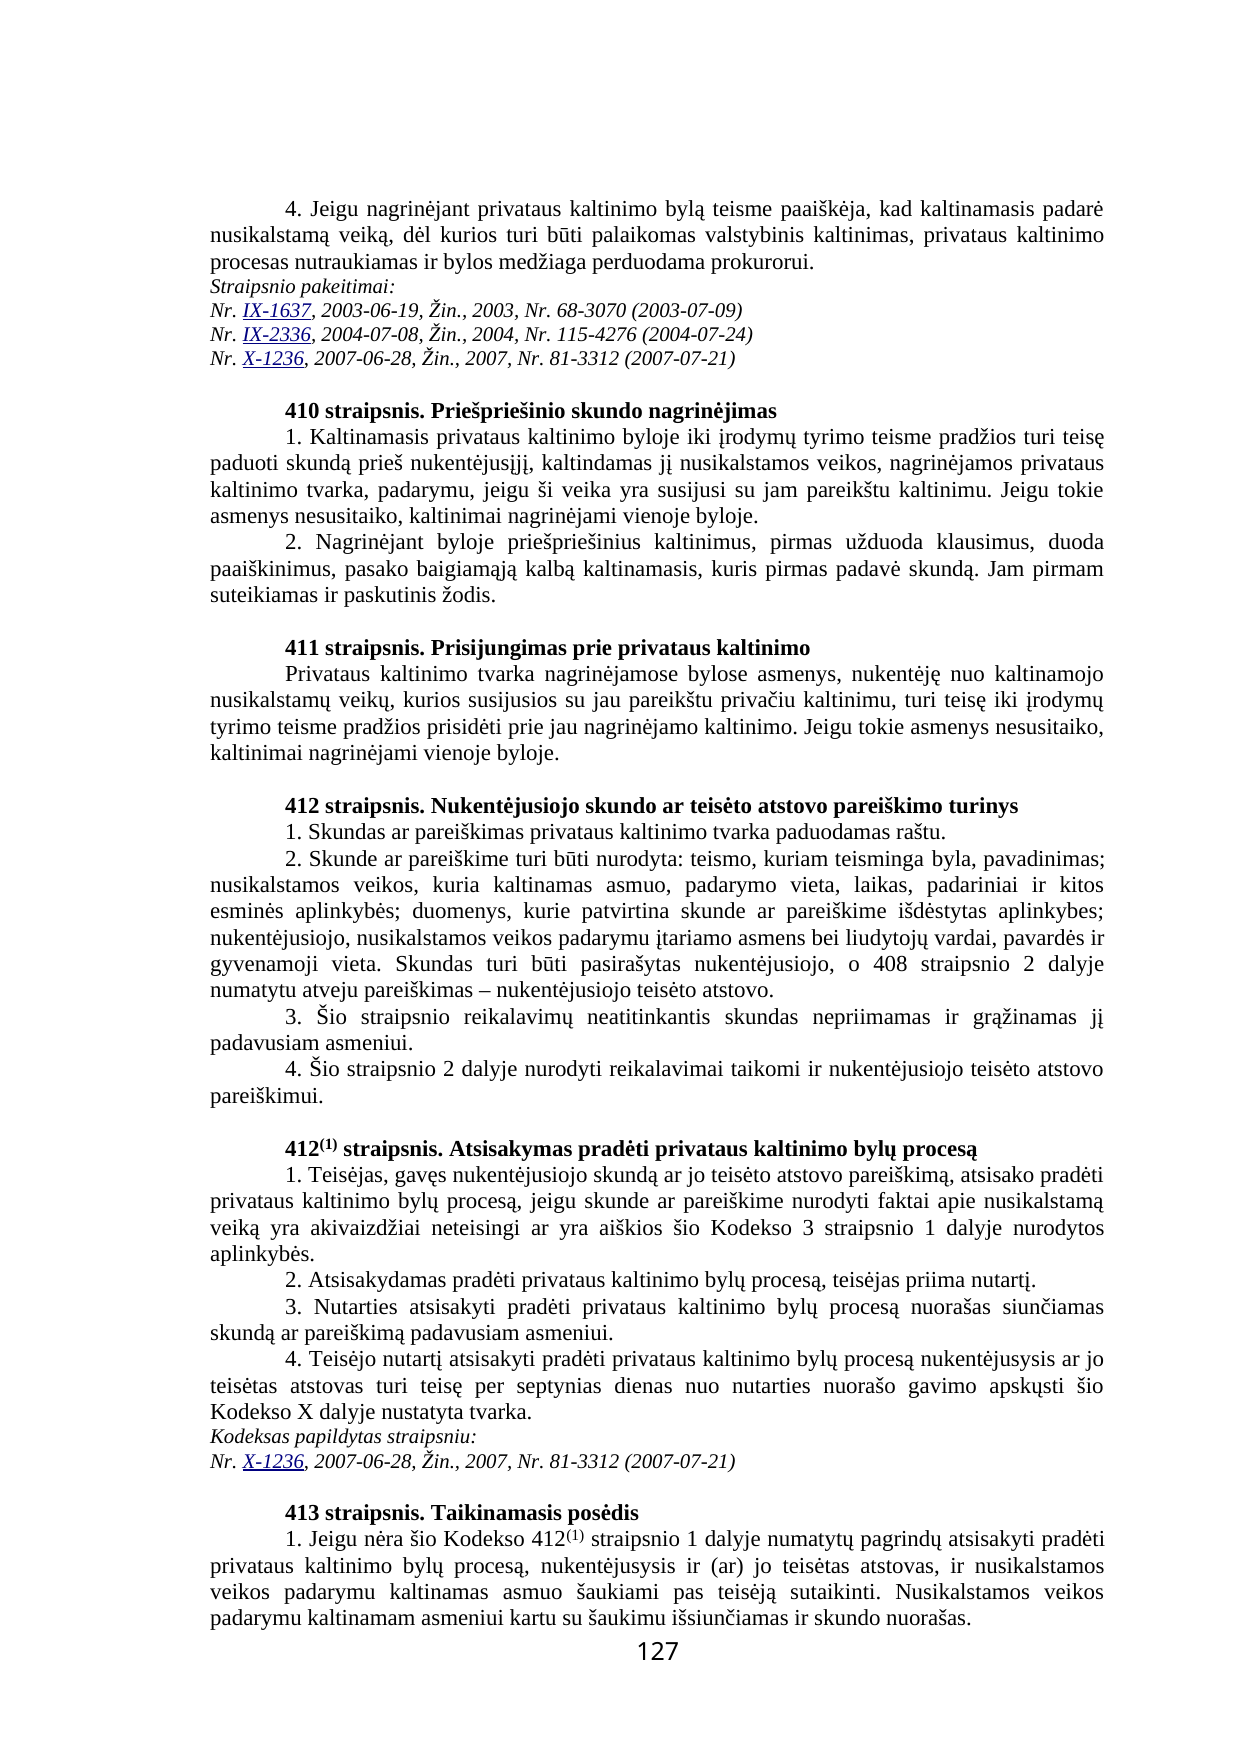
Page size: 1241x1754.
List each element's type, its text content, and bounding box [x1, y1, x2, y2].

text 4. Jeigu nagrinėjant privataus kaltinimo bylą teisme paaiškėja, kad kaltinamasis padarė nusikalstamą veiką, dėl kurios turi būti palaikomas valstybinis kaltinimas, privataus kaltinimo procesas nutraukiamas ir bylos medžiaga perduodama prokurorui. [210, 195, 1106, 274]
text Straipsnio pakeitimai: [210, 274, 1106, 298]
text Kodeksas papildytas straipsniu: [210, 1424, 1106, 1448]
text 3. Nutarties atsisakyti pradėti privataus kaltinimo bylų procesą nuorašas siunčiamas skundą ar pareiškimą padavusiam asmeniui. [210, 1293, 1106, 1345]
text 412(1) straipsnis. Atsisakymas pradėti privataus kaltinimo bylų procesą [210, 1134, 1106, 1161]
text 1. Jeigu nėra šio Kodekso 412(1) straipsnio 1 dalyje numatytų pagrindų atsisakyti pradėti privataus kaltinimo bylų procesą, nukentėjusysis ir (ar) jo teisėtas atstovas, ir nusikalstamos veikos padarymu kaltinamas asmuo šaukiami pas teisėją sutaikinti. Nusikalstamos veikos padarymu kaltinamam asmeniui kartu su šaukimu išsiunčiamas ir skundo nuorašas. [210, 1525, 1106, 1631]
text Nr. IX-2336, 2004-07-08, Žin., 2004, Nr. 115-4276 (2004-07-24) [210, 322, 1106, 346]
text 411 straipsnis. Prisijungimas prie privataus kaltinimo [210, 634, 1106, 660]
text 413 straipsnis. Taikinamasis posėdis [210, 1499, 1106, 1525]
text 1. Teisėjas, gavęs nukentėjusiojo skundą ar jo teisėto atstovo pareiškimą, atsisako pradėti privataus kaltinimo bylų procesą, jeigu skunde ar pareiškime nurodyti faktai apie nusikalstamą veiką yra akivaizdžiai neteisingi ar yra aiškios šio Kodekso 3 straipsnio 1 dalyje nurodytos aplinkybės. [210, 1161, 1106, 1266]
text Nr. X-1236, 2007-06-28, Žin., 2007, Nr. 81-3312 (2007-07-21) [210, 346, 1106, 370]
text Nr. X-1236, 2007-06-28, Žin., 2007, Nr. 81-3312 (2007-07-21) [210, 1448, 1106, 1473]
text 1. Kaltinamasis privataus kaltinimo byloje iki įrodymų tyrimo teisme pradžios turi teisę paduoti skundą prieš nukentėjusįjį, kaltindamas jį nusikalstamos veikos, nagrinėjamos privataus kaltinimo tvarka, padarymu, jeigu ši veika yra susijusi su jam pareikštu kaltinimu. Jeigu tokie asmenys nesusitaiko, kaltinimai nagrinėjami vienoje byloje. [210, 423, 1106, 528]
text 412 straipsnis. Nukentėjusiojo skundo ar teisėto atstovo pareiškimo turinys [210, 792, 1106, 818]
text 1. Skundas ar pareiškimas privataus kaltinimo tvarka paduodamas raštu. [210, 818, 1106, 845]
text 4. Teisėjo nutartį atsisakyti pradėti privataus kaltinimo bylų procesą nukentėjusysis ar jo teisėtas atstovas turi teisę per septynias dienas nuo nutarties nuorašo gavimo apskųsti šio Kodekso X dalyje nustatyta tvarka. [210, 1345, 1106, 1424]
text 2. Nagrinėjant byloje priešpriešinius kaltinimus, pirmas užduoda klausimus, duoda paaiškinimus, pasako baigiamąją kalbą kaltinamasis, kuris pirmas padavė skundą. Jam pirmam suteikiamas ir paskutinis žodis. [210, 528, 1106, 607]
text 4. Šio straipsnio 2 dalyje nurodyti reikalavimai taikomi ir nukentėjusiojo teisėto atstovo pareiškimui. [210, 1056, 1106, 1108]
text 410 straipsnis. Priešpriešinio skundo nagrinėjimas [210, 397, 1106, 423]
text Privataus kaltinimo tvarka nagrinėjamose bylose asmenys, nukentėję nuo kaltinamojo nusikalstamų veikų, kurios susijusios su jau pareikštu privačiu kaltinimu, turi teisę iki įrodymų tyrimo teisme pradžios prisidėti prie jau nagrinėjamo kaltinimo. Jeigu tokie asmenys nesusitaiko, kaltinimai nagrinėjami vienoje byloje. [210, 660, 1106, 766]
text 3. Šio straipsnio reikalavimų neatitinkantis skundas nepriimamas ir grąžinamas jį padavusiam asmeniui. [210, 1003, 1106, 1056]
text 2. Atsisakydamas pradėti privataus kaltinimo bylų procesą, teisėjas priima nutartį. [210, 1266, 1106, 1293]
text 2. Skunde ar pareiškime turi būti nurodyta: teismo, kuriam teisminga byla, pavadinimas; nusikalstamos veikos, kuria kaltinamas asmuo, padarymo vieta, laikas, padariniai ir kitos esminės aplinkybės; duomenys, kurie patvirtina skunde ar pareiškime išdėstytas aplinkybes; nukentėjusiojo, nusikalstamos veikos padarymu įtariamo asmens bei liudytojų vardai, pavardės ir gyvenamoji vieta. Skundas turi būti pasirašytas nukentėjusiojo, o 408 straipsnio 2 dalyje numatytu atveju pareiškimas – nukentėjusiojo teisėto atstovo. [210, 845, 1106, 1003]
text Nr. IX-1637, 2003-06-19, Žin., 2003, Nr. 68-3070 (2003-07-09) [210, 298, 1106, 322]
